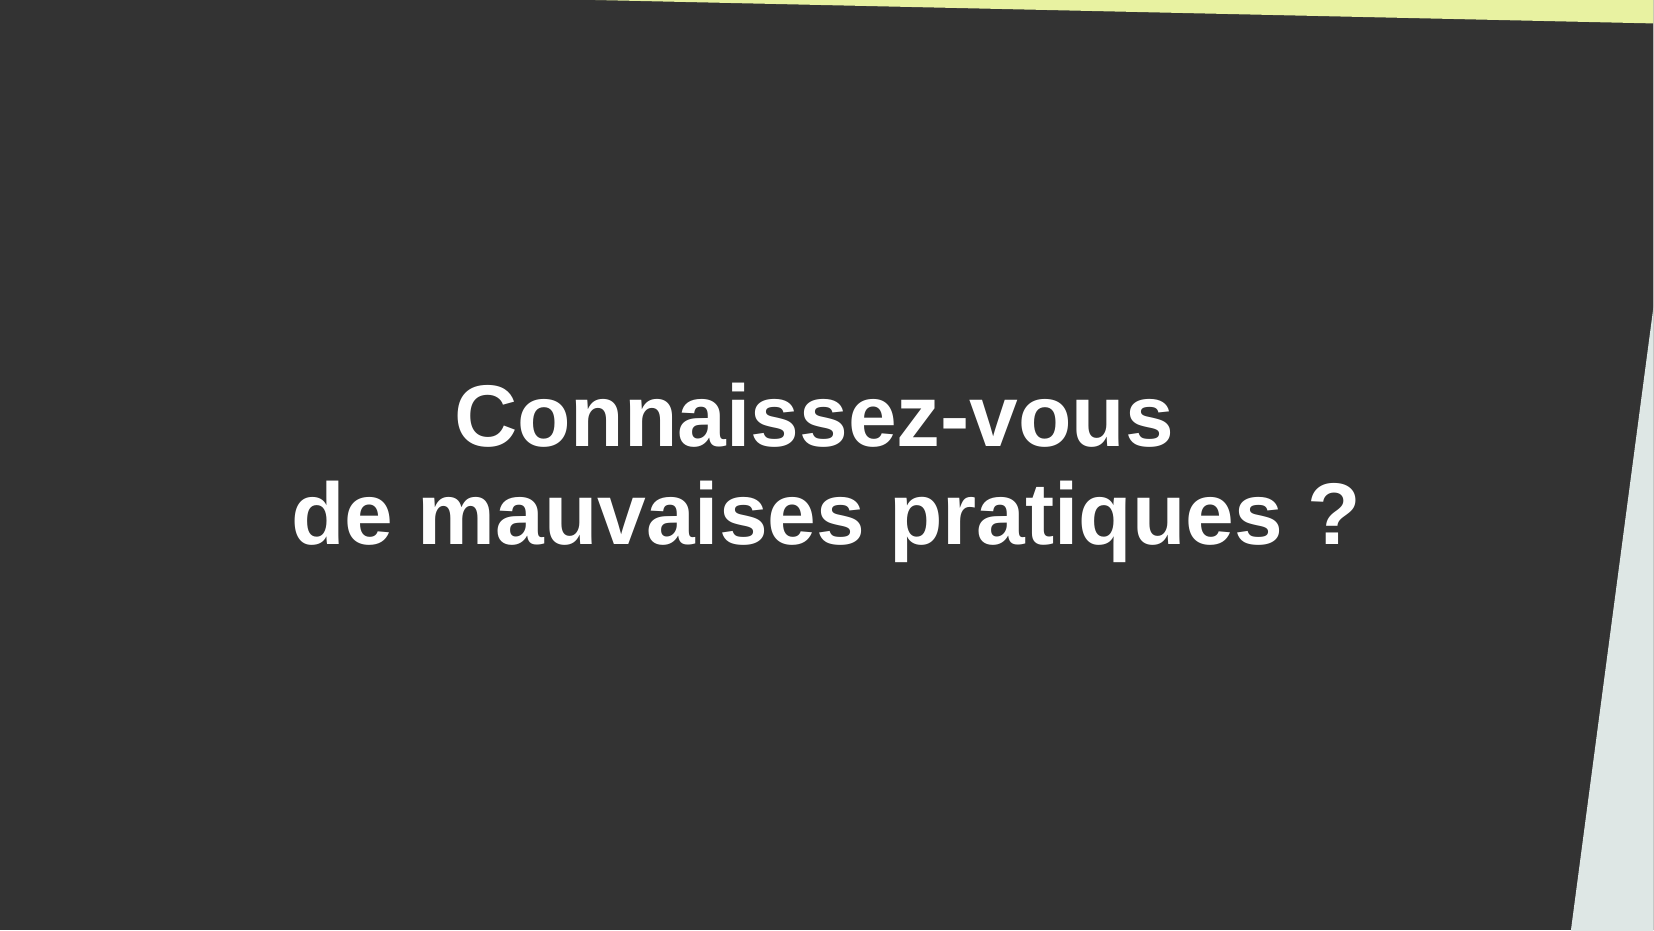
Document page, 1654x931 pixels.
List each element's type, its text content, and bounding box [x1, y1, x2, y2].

text_box [595, 0, 1654, 24]
text_box [1570, 302, 1654, 931]
title Connaissez-vous de mauvaises pratiques ? [31, 367, 1622, 563]
